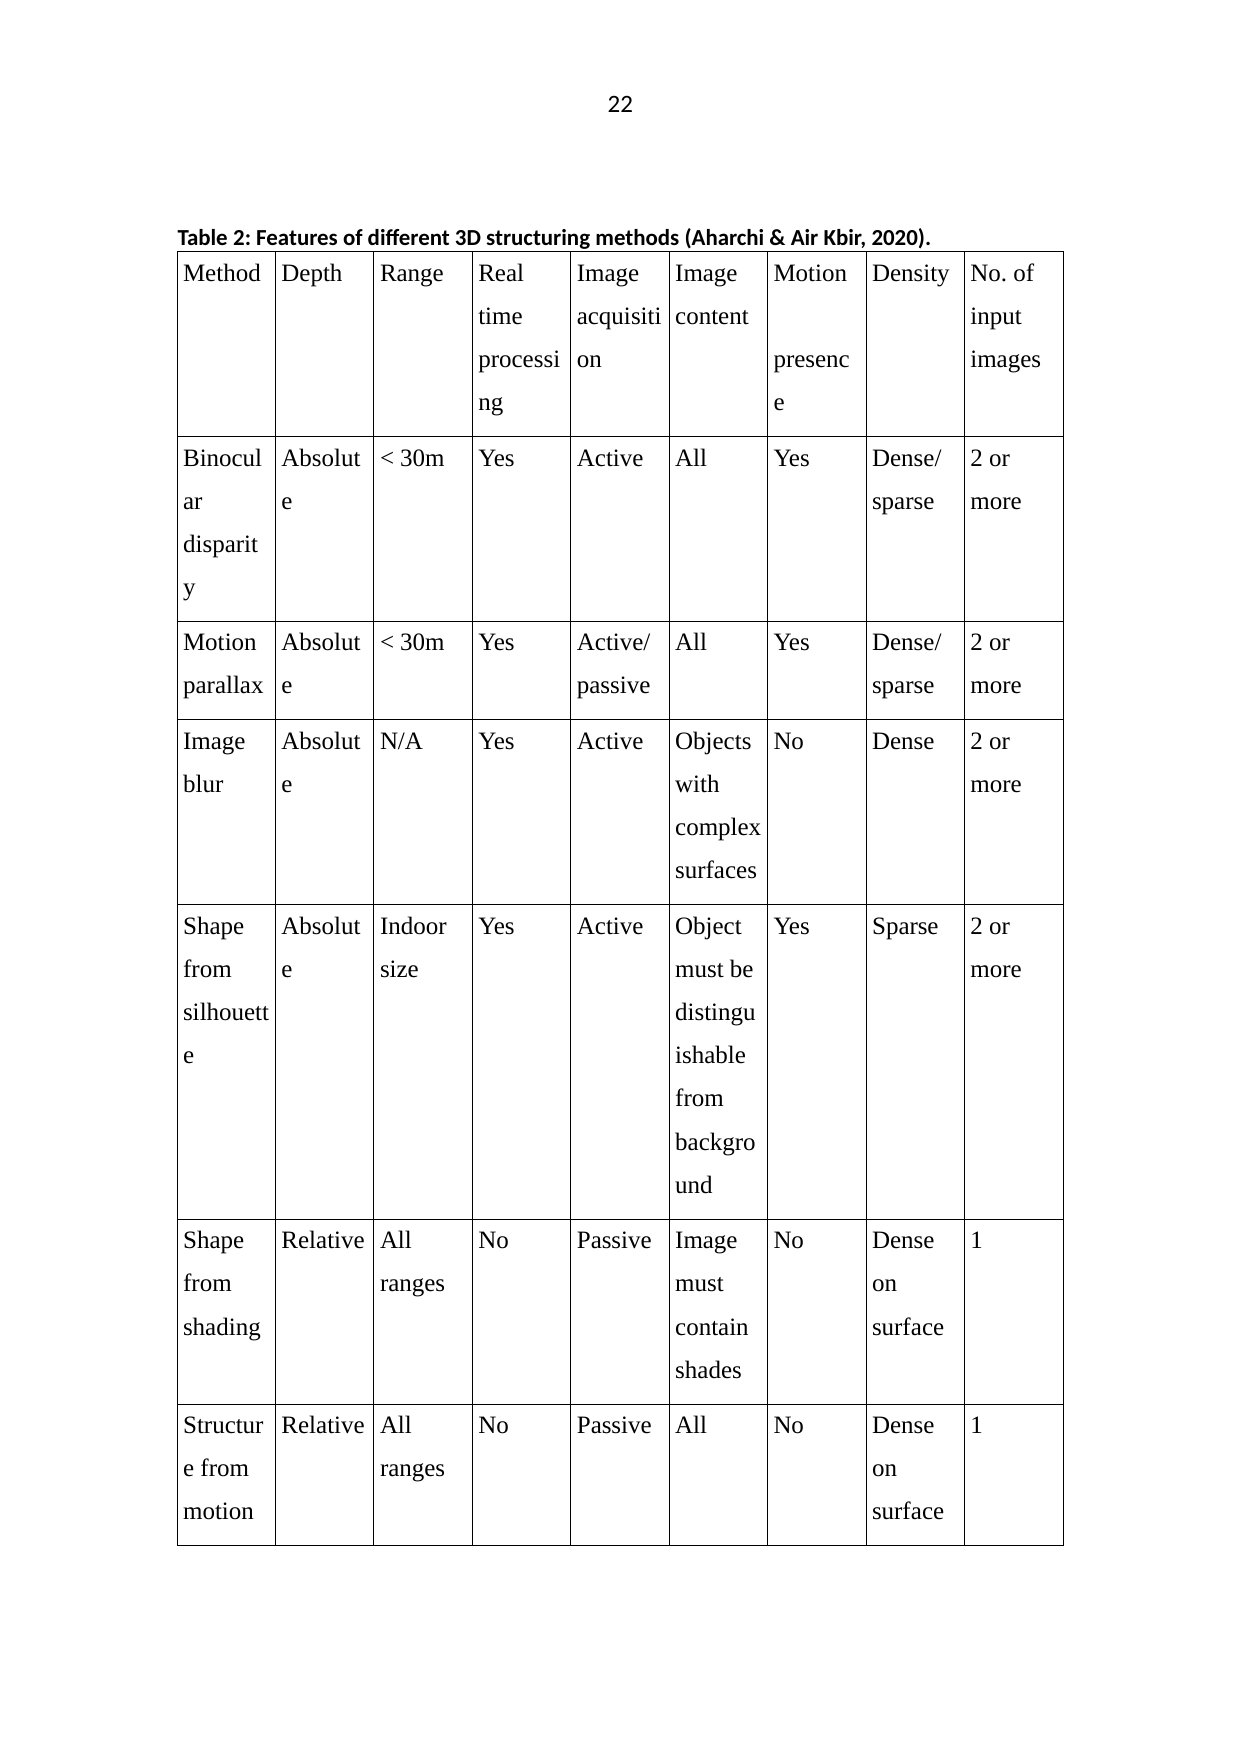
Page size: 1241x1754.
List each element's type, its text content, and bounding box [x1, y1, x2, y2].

table_cell Motion parallax [178, 622, 275, 719]
table_cell Structure from motion [178, 1405, 275, 1545]
table_cell < 30m [374, 437, 472, 621]
table_cell Dense on surface [867, 1220, 964, 1403]
table_header No. of input images [965, 252, 1063, 436]
table_cell Relative [276, 1220, 373, 1403]
table_cell Absolute [276, 622, 373, 719]
table_cell 2 or more [965, 437, 1063, 621]
table_cell Yes [473, 720, 570, 904]
table_cell Image must contain shades [670, 1220, 767, 1403]
table_header Image content [670, 252, 767, 436]
table_cell 1 [965, 1405, 1063, 1545]
table_cell Absolute [276, 905, 373, 1218]
table_cell No [768, 1220, 866, 1403]
table_cell Objects with complex surfaces [670, 720, 767, 904]
table_cell Sparse [867, 905, 964, 1218]
table_cell Active/passive [571, 622, 669, 719]
table_cell Shape from shading [178, 1220, 275, 1403]
table_cell < 30m [374, 622, 472, 719]
table_cell Passive [571, 1220, 669, 1403]
table_cell Yes [473, 905, 570, 1218]
table_header Image acquisition [571, 252, 669, 436]
table_cell Shape from silhouette [178, 905, 275, 1218]
table_cell Yes [768, 437, 866, 621]
table_cell Absolute [276, 720, 373, 904]
table_cell Image blur [178, 720, 275, 904]
table_header Method [178, 252, 275, 436]
table_cell Yes [768, 622, 866, 719]
table_cell Dense [867, 720, 964, 904]
table_header Depth [276, 252, 373, 436]
table_cell No [473, 1405, 570, 1545]
table_cell No [473, 1220, 570, 1403]
table_header Motion presence [768, 252, 866, 436]
table_cell All [670, 437, 767, 621]
table_cell Absolute [276, 437, 373, 621]
table_header Range [374, 252, 472, 436]
table_cell 2 or more [965, 622, 1063, 719]
table_cell Active [571, 720, 669, 904]
table_cell N/A [374, 720, 472, 904]
table_cell 2 or more [965, 905, 1063, 1218]
table_cell All [670, 1405, 767, 1545]
table_cell Yes [473, 437, 570, 621]
table_cell Yes [768, 905, 866, 1218]
table_cell No [768, 1405, 866, 1545]
table_cell All ranges [374, 1220, 472, 1403]
table_cell Object must be distinguishable from background [670, 905, 767, 1218]
table_cell Yes [473, 622, 570, 719]
table_header Real time processing [473, 252, 570, 436]
table_cell Indoor size [374, 905, 472, 1218]
table_cell No [768, 720, 866, 904]
table_cell Relative [276, 1405, 373, 1545]
table_cell Active [571, 905, 669, 1218]
table_cell Active [571, 437, 669, 621]
table_cell All [670, 622, 767, 719]
table_cell Passive [571, 1405, 669, 1545]
table_cell 2 or more [965, 720, 1063, 904]
table_cell Dense/sparse [867, 437, 964, 621]
table_cell 1 [965, 1220, 1063, 1403]
table_cell Dense/sparse [867, 622, 964, 719]
table_cell Binocular disparity [178, 437, 275, 621]
text Table 2: Features of different 3D structuring methods (Aharchi & Air Kbir, 2020). [177, 223, 1063, 251]
table_cell Dense on surface [867, 1405, 964, 1545]
table_header Density [867, 252, 964, 436]
table_cell All ranges [374, 1405, 472, 1545]
